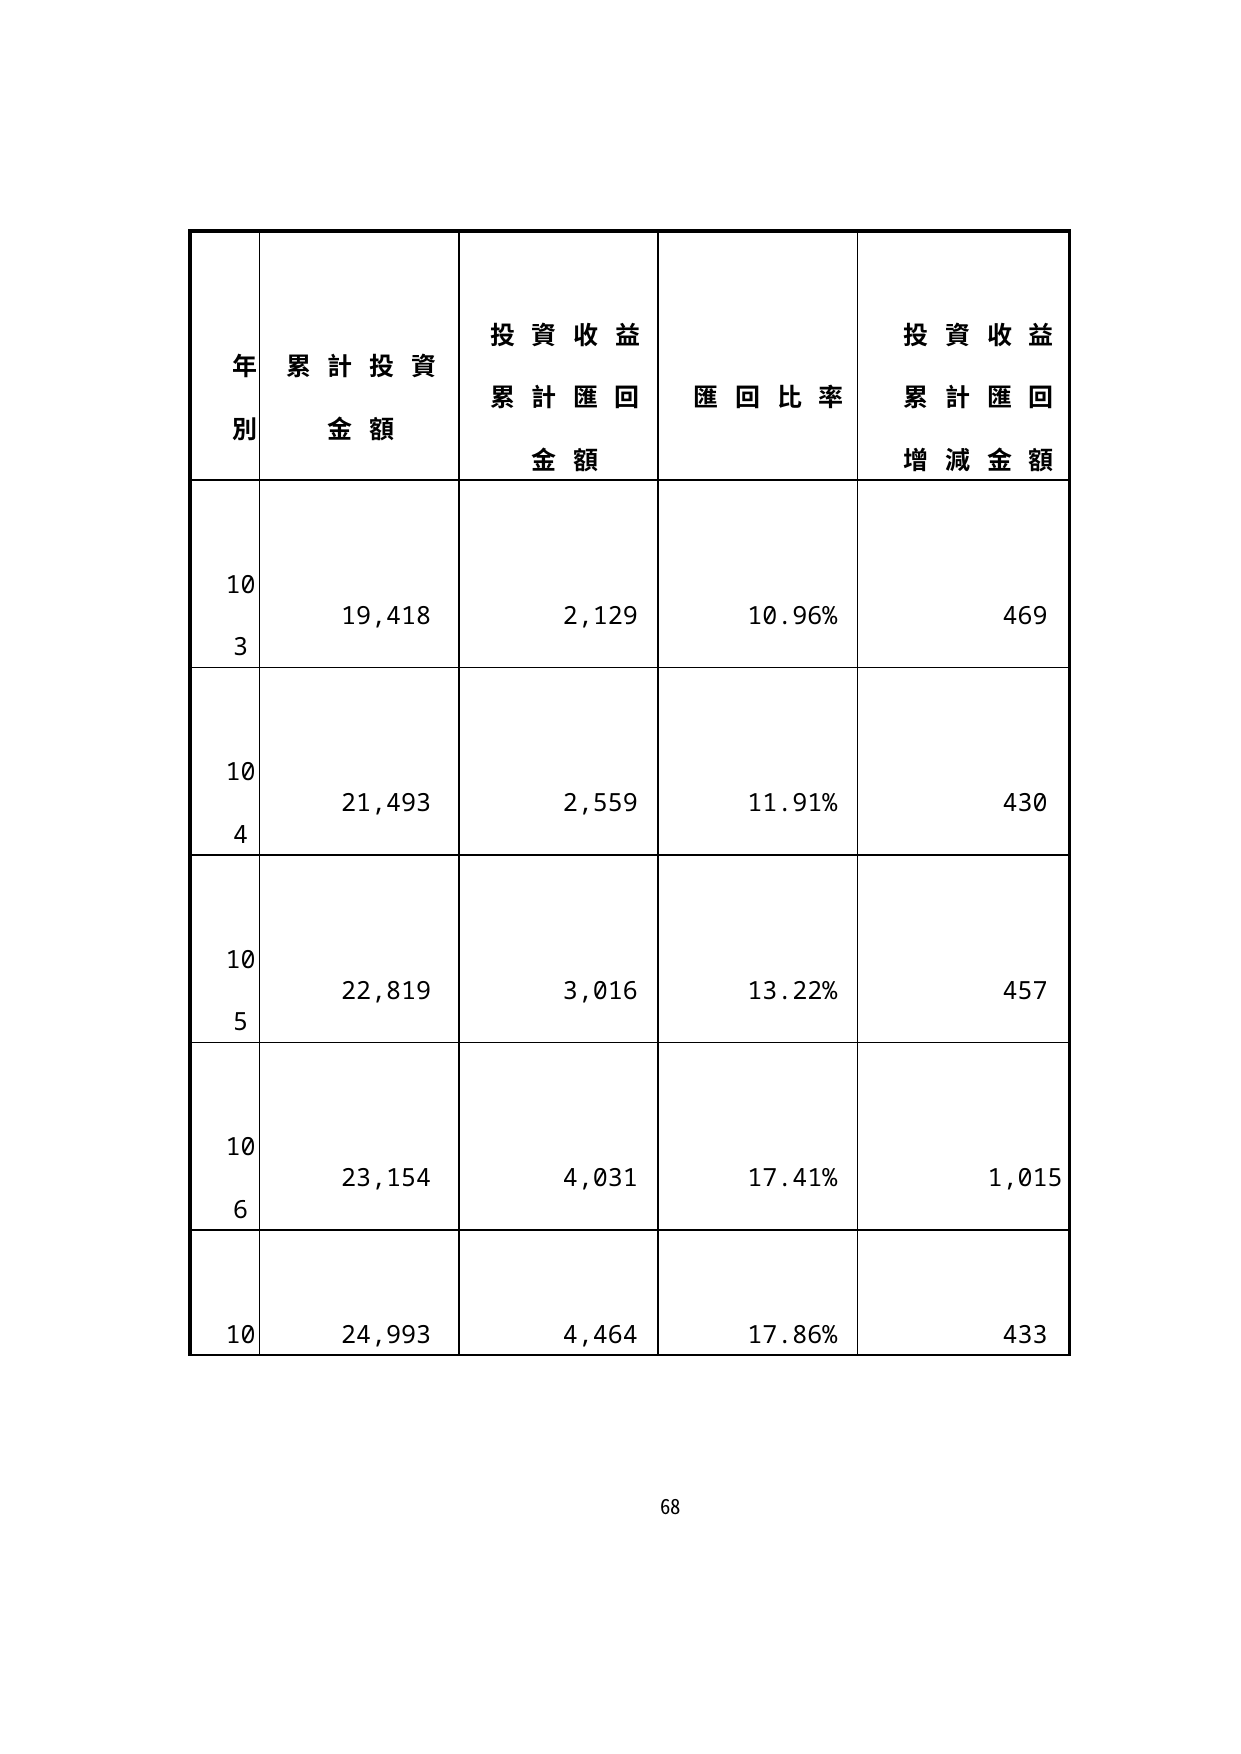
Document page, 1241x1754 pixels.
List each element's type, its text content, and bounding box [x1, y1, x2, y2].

table_cell 1,015 [858, 1043, 1068, 1229]
table_cell 11.91% [659, 668, 857, 854]
table_cell 105 [192, 856, 259, 1042]
table_cell 4,031 [460, 1043, 657, 1229]
table_cell 430 [858, 668, 1068, 854]
table_cell 24,993 [260, 1231, 458, 1354]
table_cell 21,493 [260, 668, 458, 854]
table_cell 433 [858, 1231, 1068, 1354]
table_header 匯回比率 [659, 233, 857, 479]
table_cell 17.86% [659, 1231, 857, 1354]
table_cell 2,129 [460, 481, 657, 667]
table_header 投資收益累計匯回增減金額 [858, 233, 1068, 479]
table_cell 4,464 [460, 1231, 657, 1354]
table_cell 17.41% [659, 1043, 857, 1229]
table_cell 10 [192, 1231, 259, 1354]
table_header 投資收益累計匯回金額 [460, 233, 657, 479]
table_cell 2,559 [460, 668, 657, 854]
table_header 累計投資金額 [260, 233, 458, 479]
table_cell 23,154 [260, 1043, 458, 1229]
table_cell 3,016 [460, 856, 657, 1042]
table_cell 469 [858, 481, 1068, 667]
table_cell 457 [858, 856, 1068, 1042]
table_cell 19,418 [260, 481, 458, 667]
table_cell 104 [192, 668, 259, 854]
table_cell 10.96% [659, 481, 857, 667]
table_cell 22,819 [260, 856, 458, 1042]
table_cell 13.22% [659, 856, 857, 1042]
table_cell 106 [192, 1043, 259, 1229]
table_cell 103 [192, 481, 259, 667]
table_header 年別 [192, 233, 259, 479]
